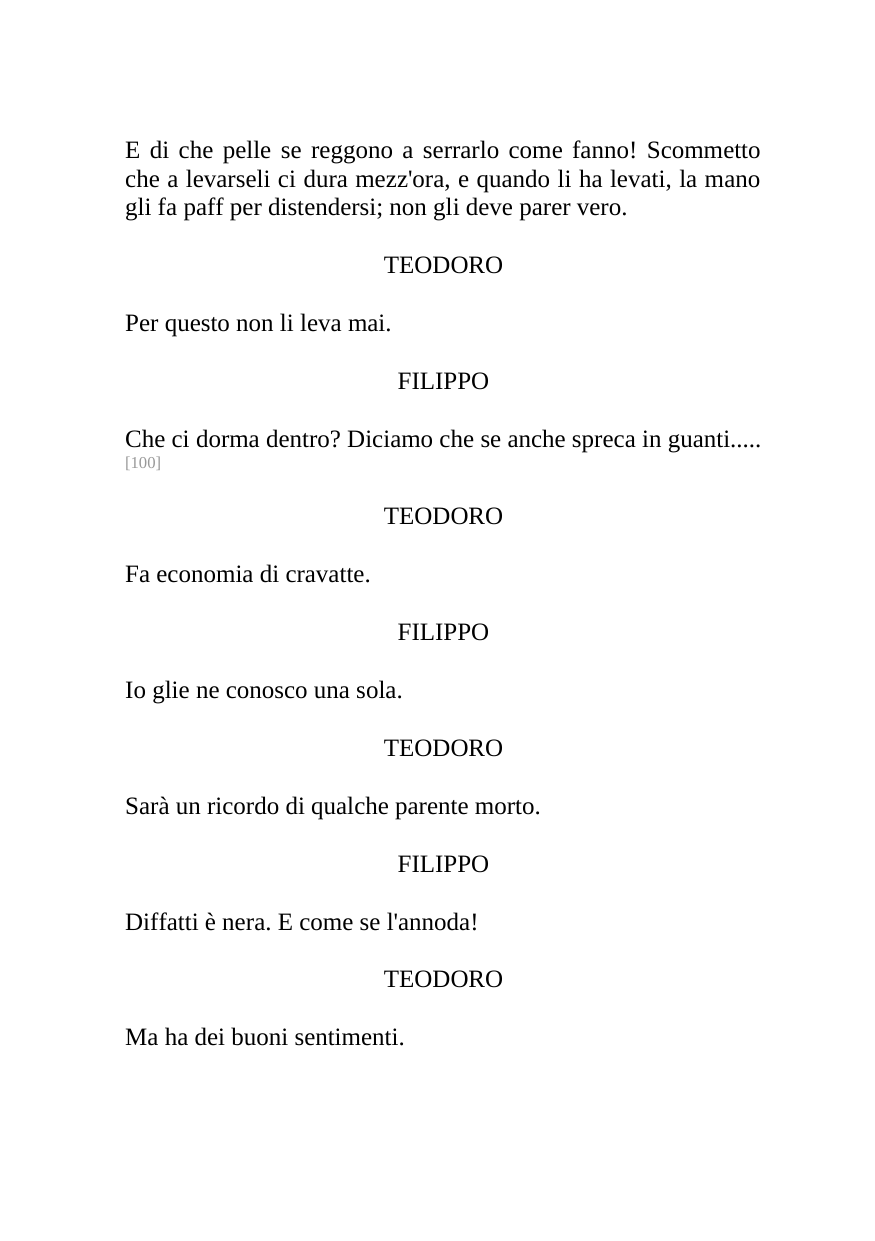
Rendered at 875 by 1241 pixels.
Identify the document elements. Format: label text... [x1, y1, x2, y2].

text TEODORO [125, 501, 762, 530]
text TEODORO [125, 964, 762, 993]
text TEODORO [125, 250, 762, 279]
text TEODORO [125, 733, 762, 762]
text Che ci dorma dentro? Diciamo che se anche spreca in guanti.....[100] [125, 424, 762, 472]
text FILIPPO [125, 849, 762, 877]
text FILIPPO [125, 366, 762, 395]
text Fa economia di cravatte. [125, 559, 762, 588]
text E di che pelle se reggono a serrarlo come fanno! Scommetto che a levarseli ci dura mezz'ora, e quando li ha levati, la mano gli fa paff per distendersi; non gli deve parer vero. [125, 135, 762, 221]
text Sarà un ricordo di qualche parente morto. [125, 791, 762, 819]
text Io glie ne conosco una sola. [125, 675, 762, 704]
text Per questo non li leva mai. [125, 308, 762, 337]
text FILIPPO [125, 617, 762, 646]
text Diffatti è nera. E come se l'annoda! [125, 907, 762, 935]
text Ma ha dei buoni sentimenti. [125, 1022, 762, 1051]
